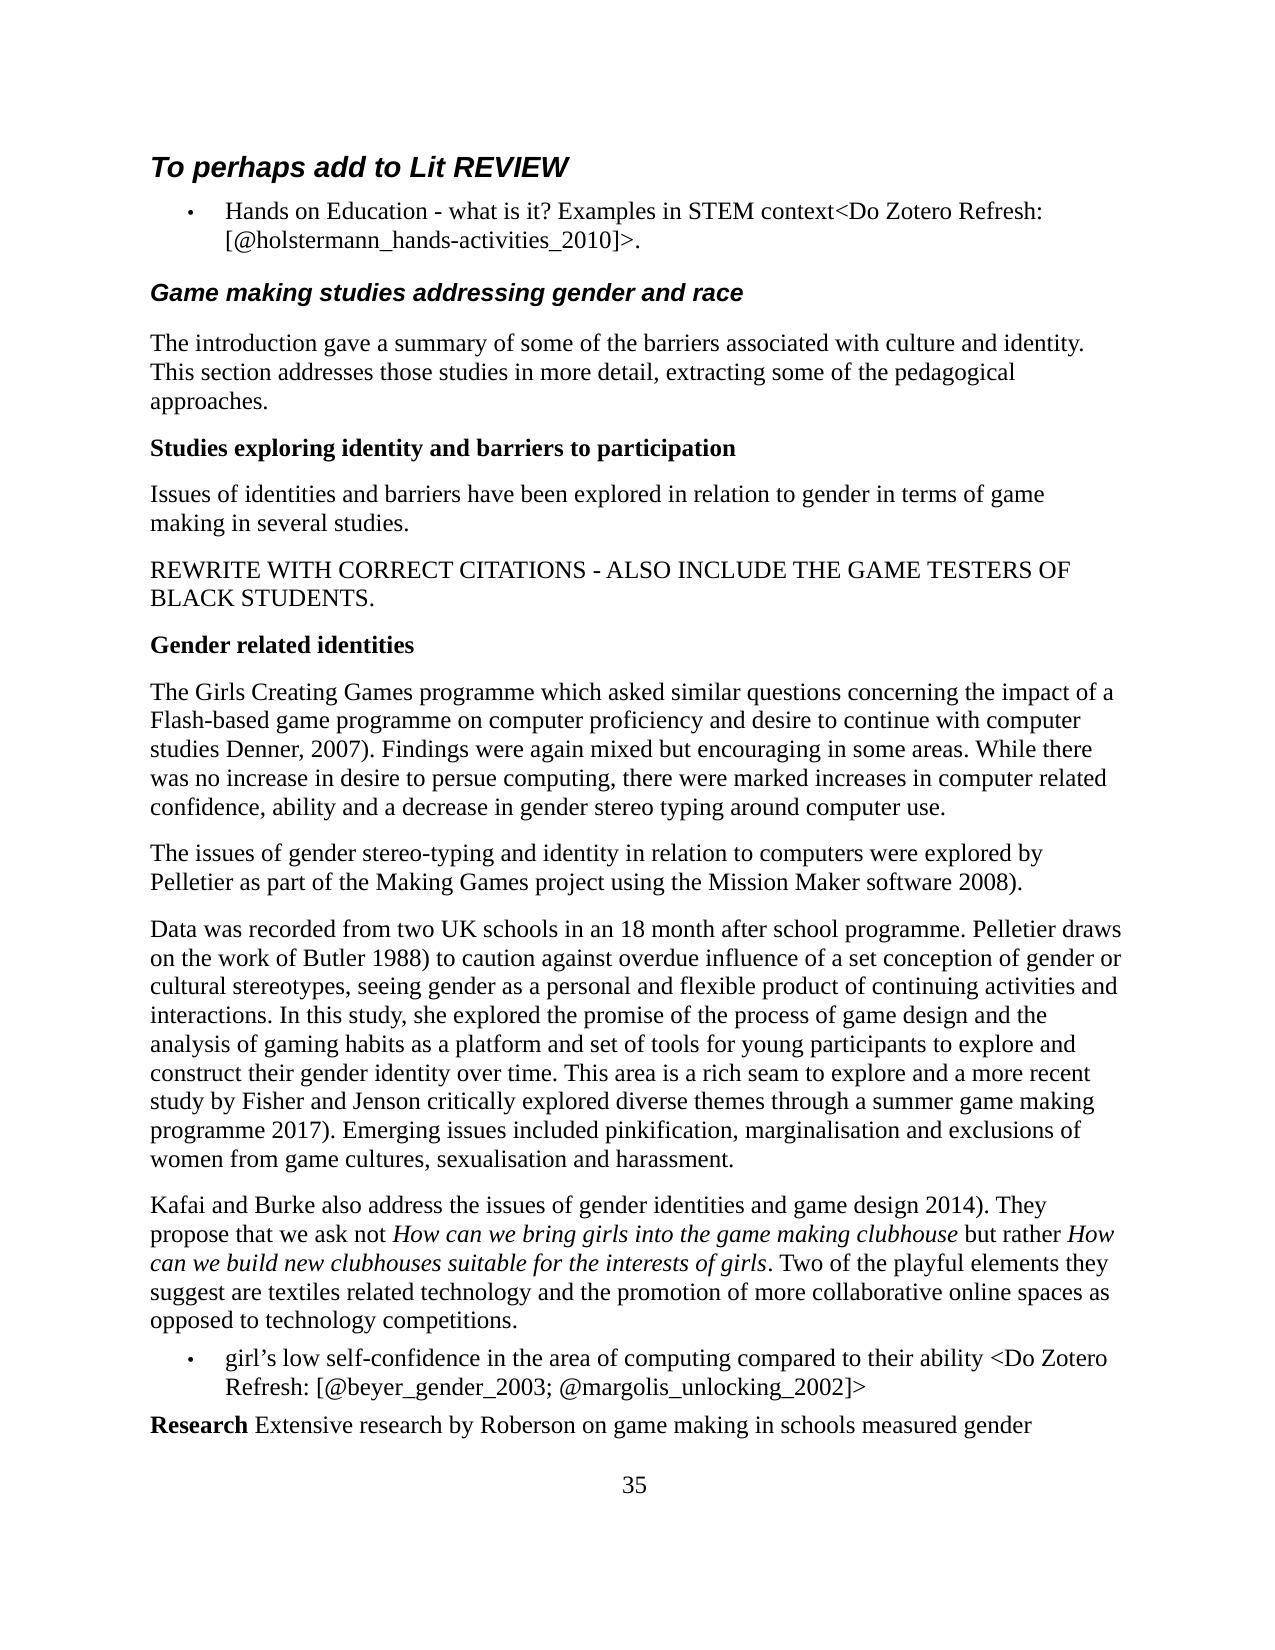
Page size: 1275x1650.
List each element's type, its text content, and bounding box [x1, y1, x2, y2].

subtitle Game making studies addressing gender and race [150, 278, 1125, 307]
text Issues of identities and barriers have been explored in relation to gender in terms of game making in several studies. [150, 479, 1125, 537]
text The introduction gave a summary of some of the barriers associated with culture and identity. This section addresses those studies in more detail, extracting some of the pedagogical approaches. [150, 328, 1125, 415]
text REWRITE WITH CORRECT CITATIONS - ALSO INCLUDE THE GAME TESTERS OF BLACK STUDENTS. [150, 555, 1125, 612]
text Studies exploring identity and barriers to participation [150, 433, 1125, 461]
text The issues of gender stereo-typing and identity in relation to computers were explored by Pelletier as part of the Making Games project using the Mission Maker software 2008). [150, 838, 1125, 896]
list Hands on Education - what is it? Examples in STEM context<Do Zotero Refresh: [@holstermann_hands-activities_2010]>. [187, 196, 1125, 253]
list girl’s low self-confidence in the area of computing compared to their ability <Do Zotero Refresh: [@beyer_gender_2003; @margolis_unlocking_2002]> [187, 1343, 1125, 1401]
text Gender related identities [150, 630, 1125, 659]
text Kafai and Burke also address the issues of gender identities and game design 2014). They propose that we ask not How can we bring girls into the game making clubhouse but rather How can we build new clubhouses suitable for the interests of girls. Two of the playful elements they suggest are textiles related technology and the promotion of more collaborative online spaces as opposed to technology competitions. [150, 1191, 1125, 1334]
text Research Extensive research by Roberson on game making in schools measured gender [150, 1410, 1125, 1438]
text The Girls Creating Games programme which asked similar questions concerning the impact of a Flash-based game programme on computer proficiency and desire to continue with computer studies Denner, 2007). Findings were again mixed but encouraging in some areas. While there was no increase in desire to persue computing, there were marked increases in computer related confidence, ability and a decrease in gender stereo typing around computer use. [150, 677, 1125, 821]
subtitle To perhaps add to Lit REVIEW [150, 150, 1125, 183]
text Data was recorded from two UK schools in an 18 month after school programme. Pelletier draws on the work of Butler 1988) to caution against overdue influence of a set conception of gender or cultural stereotypes, seeing gender as a personal and flexible product of continuing activities and interactions. In this study, she explored the promise of the process of game design and the analysis of gaming habits as a platform and set of tools for young participants to explore and construct their gender identity over time. This area is a rich seam to explore and a more recent study by Fisher and Jenson critically explored diverse themes through a summer game making programme 2017). Emerging issues included pinkification, marginalisation and exclusions of women from game cultures, sexualisation and harassment. [150, 914, 1125, 1173]
